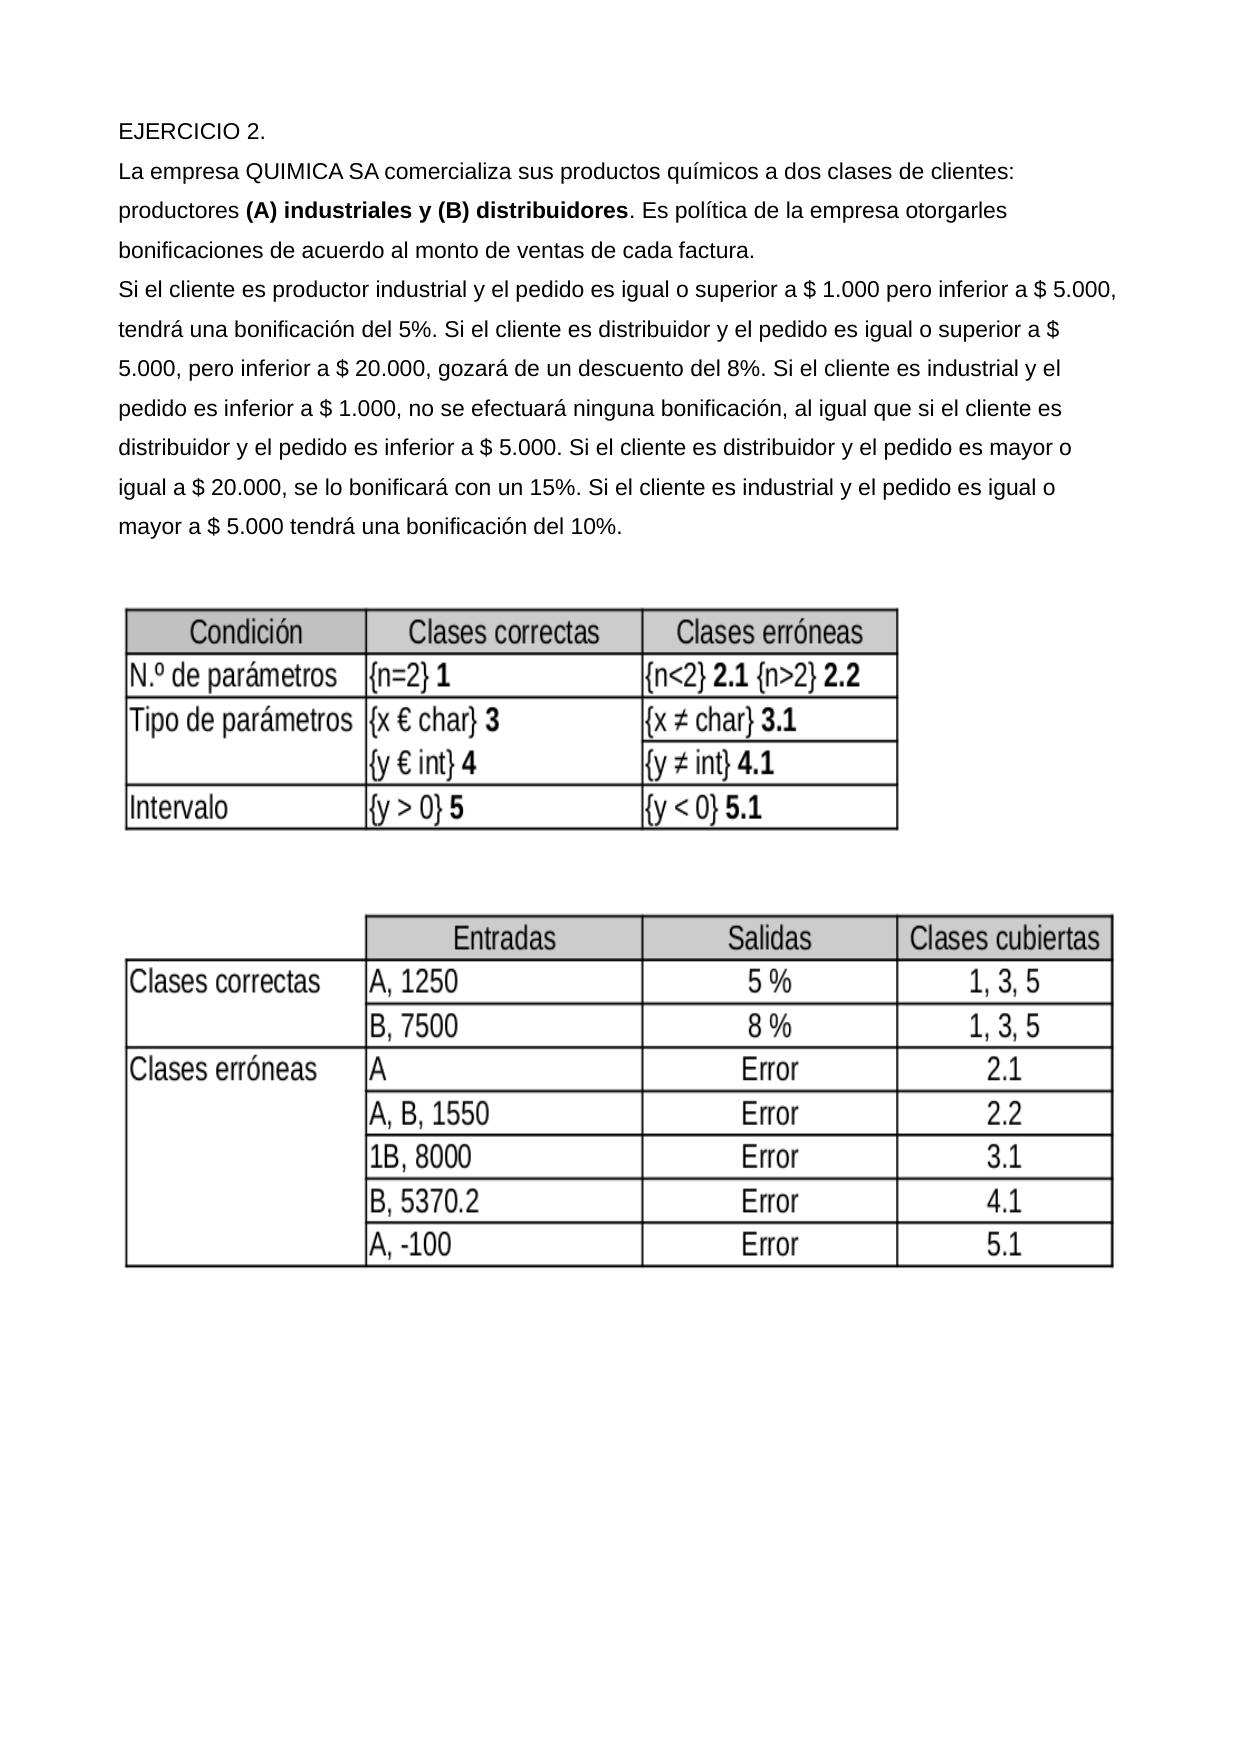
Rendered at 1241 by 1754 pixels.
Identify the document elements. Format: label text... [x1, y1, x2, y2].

text Si el cliente es productor industrial y el pedido es igual o superior a $ 1.000 pero inferior a $ 5.000, tendrá una bonificación del 5%. Si el cliente es distribuidor y el pedido es igual o superior a $ 5.000, pero inferior a $ 20.000, gozará de un descuento del 8%. Si el cliente es industrial y el pedido es inferior a $ 1.000, no se efectuará ninguna bonificación, al igual que si el cliente es [118, 276, 1122, 421]
text distribuidor y el pedido es inferior a $ 5.000. Si el cliente es distribuidor y el pedido es mayor o igual a $ 20.000, se lo bonificará con un 15%. Si el cliente es industrial y el pedido es igual o mayor a $ 5.000 tendrá una bonificación del 10%. [118, 434, 1122, 539]
text La empresa QUIMICA SA comercializa sus productos químicos a dos clases de clientes: productores (A) industriales y (B) distribuidores. Es política de la empresa otorgarles bonificaciones de acuerdo al monto de ventas de cada factura. [118, 158, 1122, 263]
text EJERCICIO 2. [118, 118, 1122, 144]
picture [118, 602, 1123, 1278]
